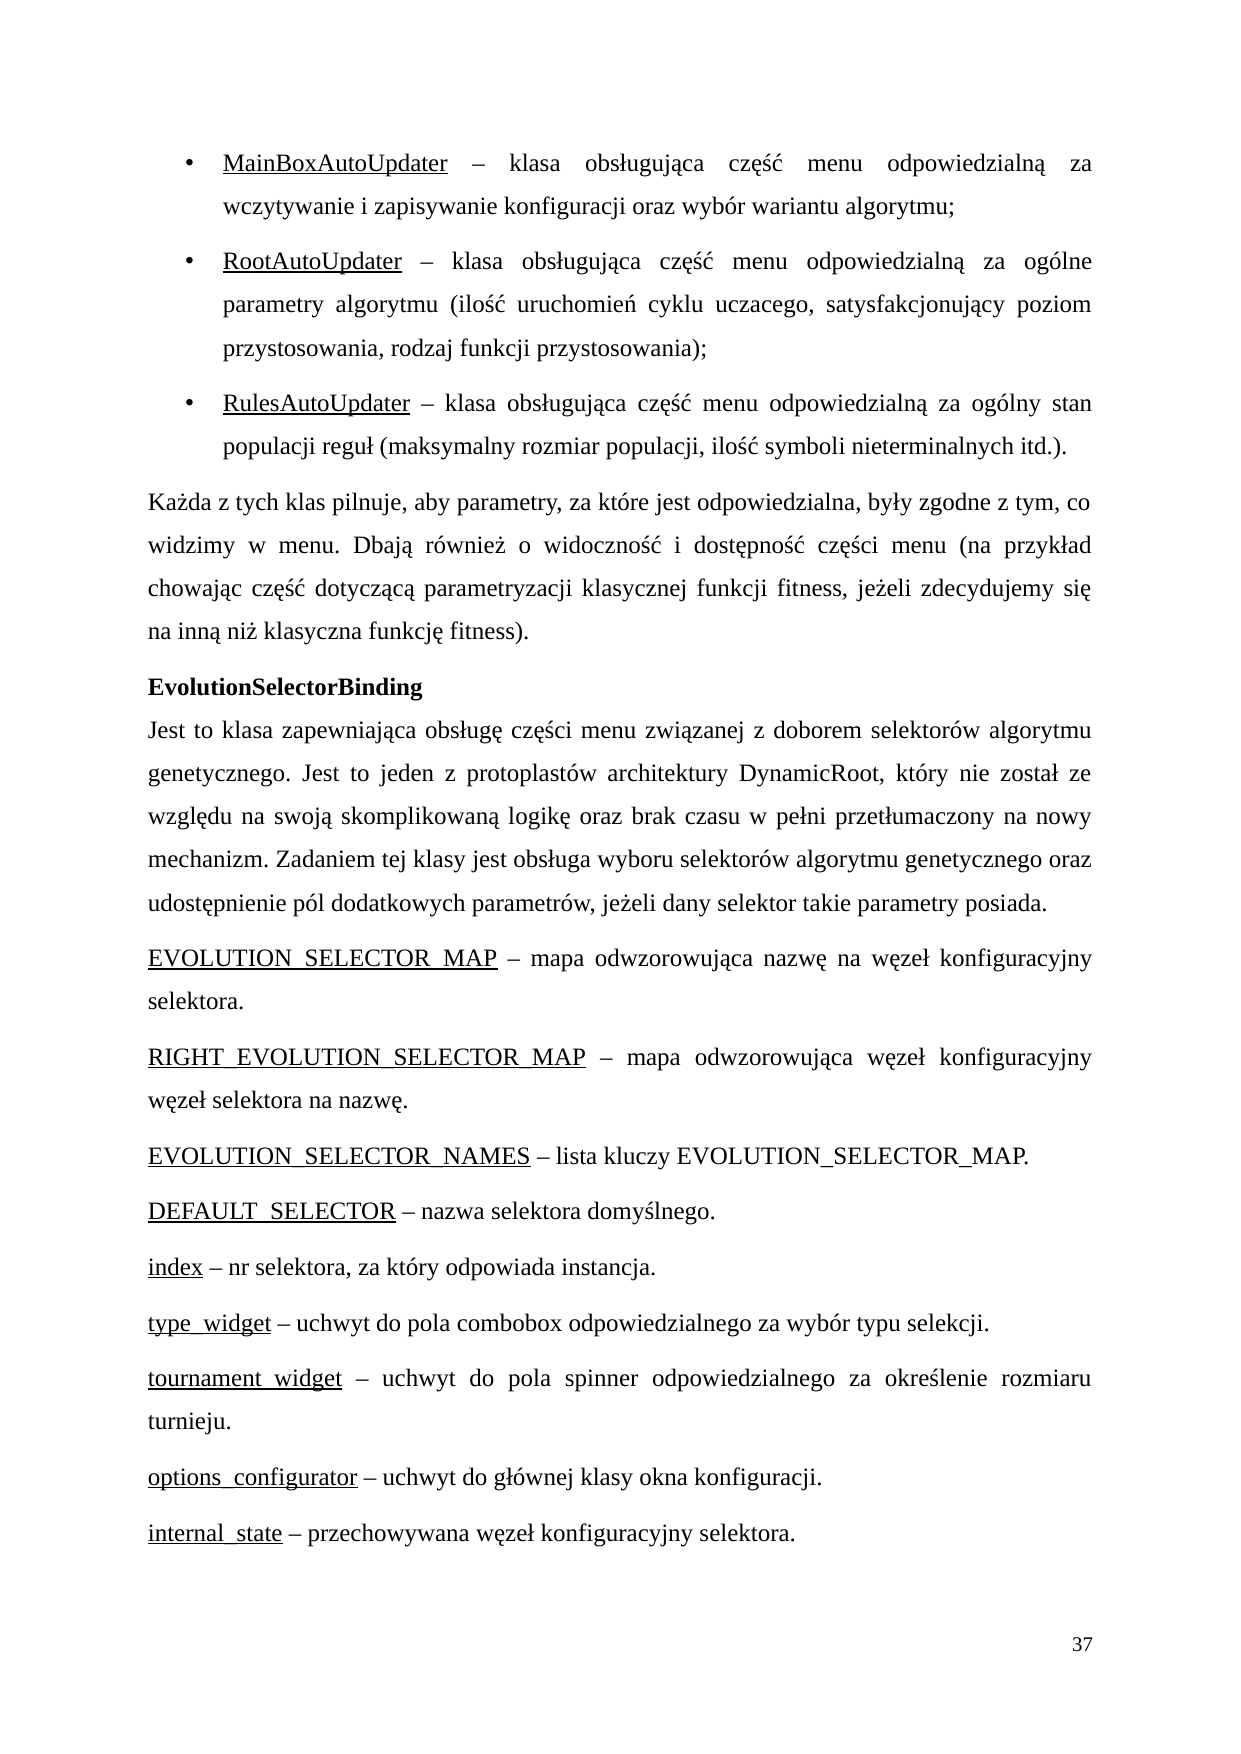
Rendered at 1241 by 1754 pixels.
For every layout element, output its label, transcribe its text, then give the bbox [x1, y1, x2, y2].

text options_configurator – uchwyt do głównej klasy okna konfiguracji. [148, 1462, 1093, 1491]
text Jest to klasa zapewniająca obsługę części menu związanej z doborem selektorów algorytmu genetycznego. Jest to jeden z protoplastów architektury DynamicRoot, który nie został ze względu na swoją skomplikowaną logikę oraz brak czasu w pełni przetłumaczony na nowy mechanizm. Zadaniem tej klasy jest obsługa wyboru selektorów algorytmu genetycznego oraz udostępnienie pól dodatkowych parametrów, jeżeli dany selektor takie parametry posiada. [148, 715, 1093, 916]
text EvolutionSelectorBinding [148, 672, 1093, 701]
text EVOLUTION_SELECTOR_NAMES – lista kluczy EVOLUTION_SELECTOR_MAP. [148, 1141, 1093, 1169]
list MainBoxAutoUpdater – klasa obsługująca część menu odpowiedzialną za wczytywanie i zapisywanie konfiguracji oraz wybór wariantu algorytmu; [185, 148, 1093, 219]
list RulesAutoUpdater – klasa obsługująca część menu odpowiedzialną za ogólny stan populacji reguł (maksymalny rozmiar populacji, ilość symboli nieterminalnych itd.). [185, 388, 1093, 460]
text type_widget – uchwyt do pola combobox odpowiedzialnego za wybór typu selekcji. [148, 1308, 1093, 1336]
text tournament_widget – uchwyt do pola spinner odpowiedzialnego za określenie rozmiaru turnieju. [148, 1363, 1093, 1435]
text RIGHT_EVOLUTION_SELECTOR_MAP – mapa odwzorowująca węzeł konfiguracyjny węzeł selektora na nazwę. [148, 1042, 1093, 1114]
list RootAutoUpdater – klasa obsługująca część menu odpowiedzialną za ogólne parametry algorytmu (ilość uruchomień cyklu uczacego, satysfakcjonujący poziom przystosowania, rodzaj funkcji przystosowania); [185, 246, 1093, 361]
text DEFAULT_SELECTOR – nazwa selektora domyślnego. [148, 1196, 1093, 1225]
text EVOLUTION_SELECTOR_MAP – mapa odwzorowująca nazwę na węzeł konfiguracyjny selektora. [148, 943, 1093, 1015]
text index – nr selektora, za który odpowiada instancja. [148, 1252, 1093, 1281]
text Każda z tych klas pilnuje, aby parametry, za które jest odpowiedzialna, były zgodne z tym, co widzimy w menu. Dbają również o widoczność i dostępność części menu (na przykład chowając część dotyczącą parametryzacji klasycznej funkcji fitness, jeżeli zdecydujemy się na inną niż klasyczna funkcję fitness). [148, 487, 1093, 645]
text internal_state – przechowywana węzeł konfiguracyjny selektora. [148, 1518, 1093, 1546]
